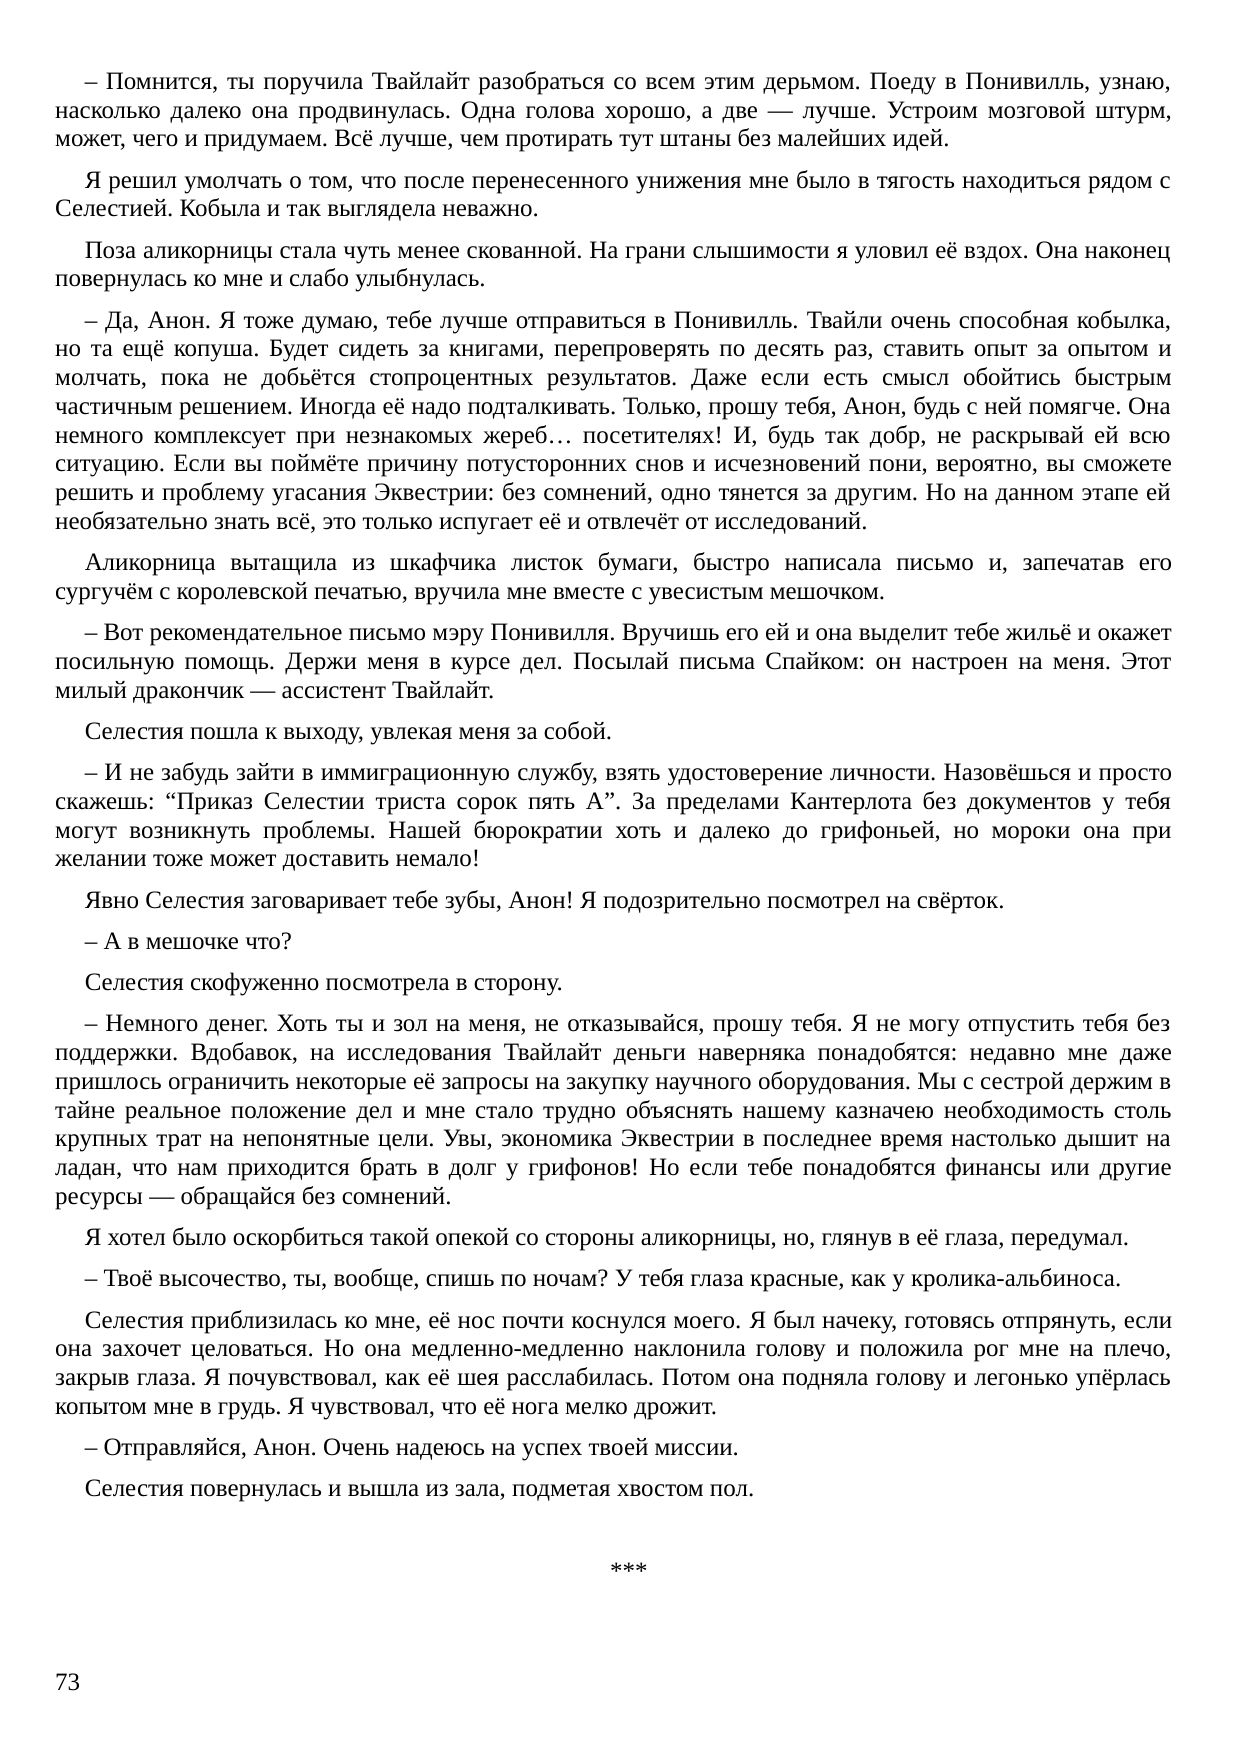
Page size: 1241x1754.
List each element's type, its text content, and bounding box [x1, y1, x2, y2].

text – Твоё высочество, ты, вообще, спишь по ночам? У тебя глаза красные, как у кролика-альбиноса. [55, 1263, 1173, 1292]
text Селестия скофуженно посмотрела в сторону. [55, 967, 1173, 996]
text – Отправляйся, Анон. Очень надеюсь на успех твоей миссии. [55, 1432, 1173, 1461]
text – Да, Анон. Я тоже думаю, тебе лучше отправиться в Понивилль. Твайли очень способная кобылка, но та ещё копуша. Будет сидеть за книгами, перепроверять по десять раз, ставить опыт за опытом и молчать, пока не добьётся стопроцентных результатов. Даже если есть смысл обойтись быстрым частичным решением. Иногда её надо подталкивать. Только, прошу тебя, Анон, будь с ней помягче. Она немного комплексует при незнакомых жереб… посетителях! И, будь так добр, не раскрывай ей всю ситуацию. Если вы поймёте причину потусторонних снов и исчезновений пони, вероятно, вы сможете решить и проблему угасания Эквестрии: без сомнений, одно тянется за другим. Но на данном этапе ей необязательно знать всё, это только испугает её и отвлечёт от исследований. [55, 305, 1173, 535]
text – Немного денег. Хоть ты и зол на меня, не отказывайся, прошу тебя. Я не могу отпустить тебя без поддержки. Вдобавок, на исследования Твайлайт деньги наверняка понадобятся: недавно мне даже пришлось ограничить некоторые её запросы на закупку научного оборудования. Мы с сестрой держим в тайне реальное положение дел и мне стало трудно объяснять нашему казначею необходимость столь крупных трат на непонятные цели. Увы, экономика Эквестрии в последнее время настолько дышит на ладан, что нам приходится брать в долг у грифонов! Но если тебе понадобятся финансы или другие ресурсы — обращайся без сомнений. [55, 1008, 1173, 1210]
text – Вот рекомендательное письмо мэру Понивилля. Вручишь его ей и она выделит тебе жильё и окажет посильную помощь. Держи меня в курсе дел. Посылай письма Спайком: он настроен на меня. Этот милый дракончик — ассистент Твайлайт. [55, 617, 1173, 703]
text Поза аликорницы стала чуть менее скованной. На грани слышимости я уловил её вздох. Она наконец повернулась ко мне и слабо улыбнулась. [55, 235, 1173, 292]
text Я решил умолчать о том, что после перенесенного унижения мне было в тягость находиться рядом с Селестией. Кобыла и так выглядела неважно. [55, 165, 1173, 222]
text Селестия пошла к выходу, увлекая меня за собой. [55, 716, 1173, 745]
text *** [55, 1556, 1173, 1585]
text – И не забудь зайти в иммиграционную службу, взять удостоверение личности. Назовёшься и просто скажешь: “Приказ Селестии триста сорок пять А”. За пределами Кантерлота без документов у тебя могут возникнуть проблемы. Нашей бюрократии хоть и далеко до грифоньей, но мороки она при желании тоже может доставить немало! [55, 757, 1173, 872]
text Селестия приблизилась ко мне, её нос почти коснулся моего. Я был начеку, готовясь отпрянуть, если она захочет целоваться. Но она медленно-медленно наклонила голову и положила рог мне на плечо, закрыв глаза. Я почувствовал, как её шея расслабилась. Потом она подняла голову и легонько упёрлась копытом мне в грудь. Я чувствовал, что её нога мелко дрожит. [55, 1305, 1173, 1420]
text Селестия повернулась и вышла из зала, подметая хвостом пол. [55, 1473, 1173, 1502]
text – Помнится, ты поручила Твайлайт разобраться со всем этим дерьмом. Поеду в Понивилль, узнаю, насколько далеко она продвинулась. Одна голова хорошо, а две — лучше. Устроим мозговой штурм, может, чего и придумаем. Всё лучше, чем протирать тут штаны без малейших идей. [55, 66, 1173, 152]
text Аликорница вытащила из шкафчика листок бумаги, быстро написала письмо и, запечатав его сургучём с королевской печатью, вручила мне вместе с увесистым мешочком. [55, 547, 1173, 605]
text Я хотел было оскорбиться такой опекой со стороны аликорницы, но, глянув в её глаза, передумал. [55, 1222, 1173, 1251]
text – А в мешочке что? [55, 926, 1173, 955]
text Явно Селестия заговаривает тебе зубы, Анон! Я подозрительно посмотрел на свёрток. [55, 885, 1173, 913]
